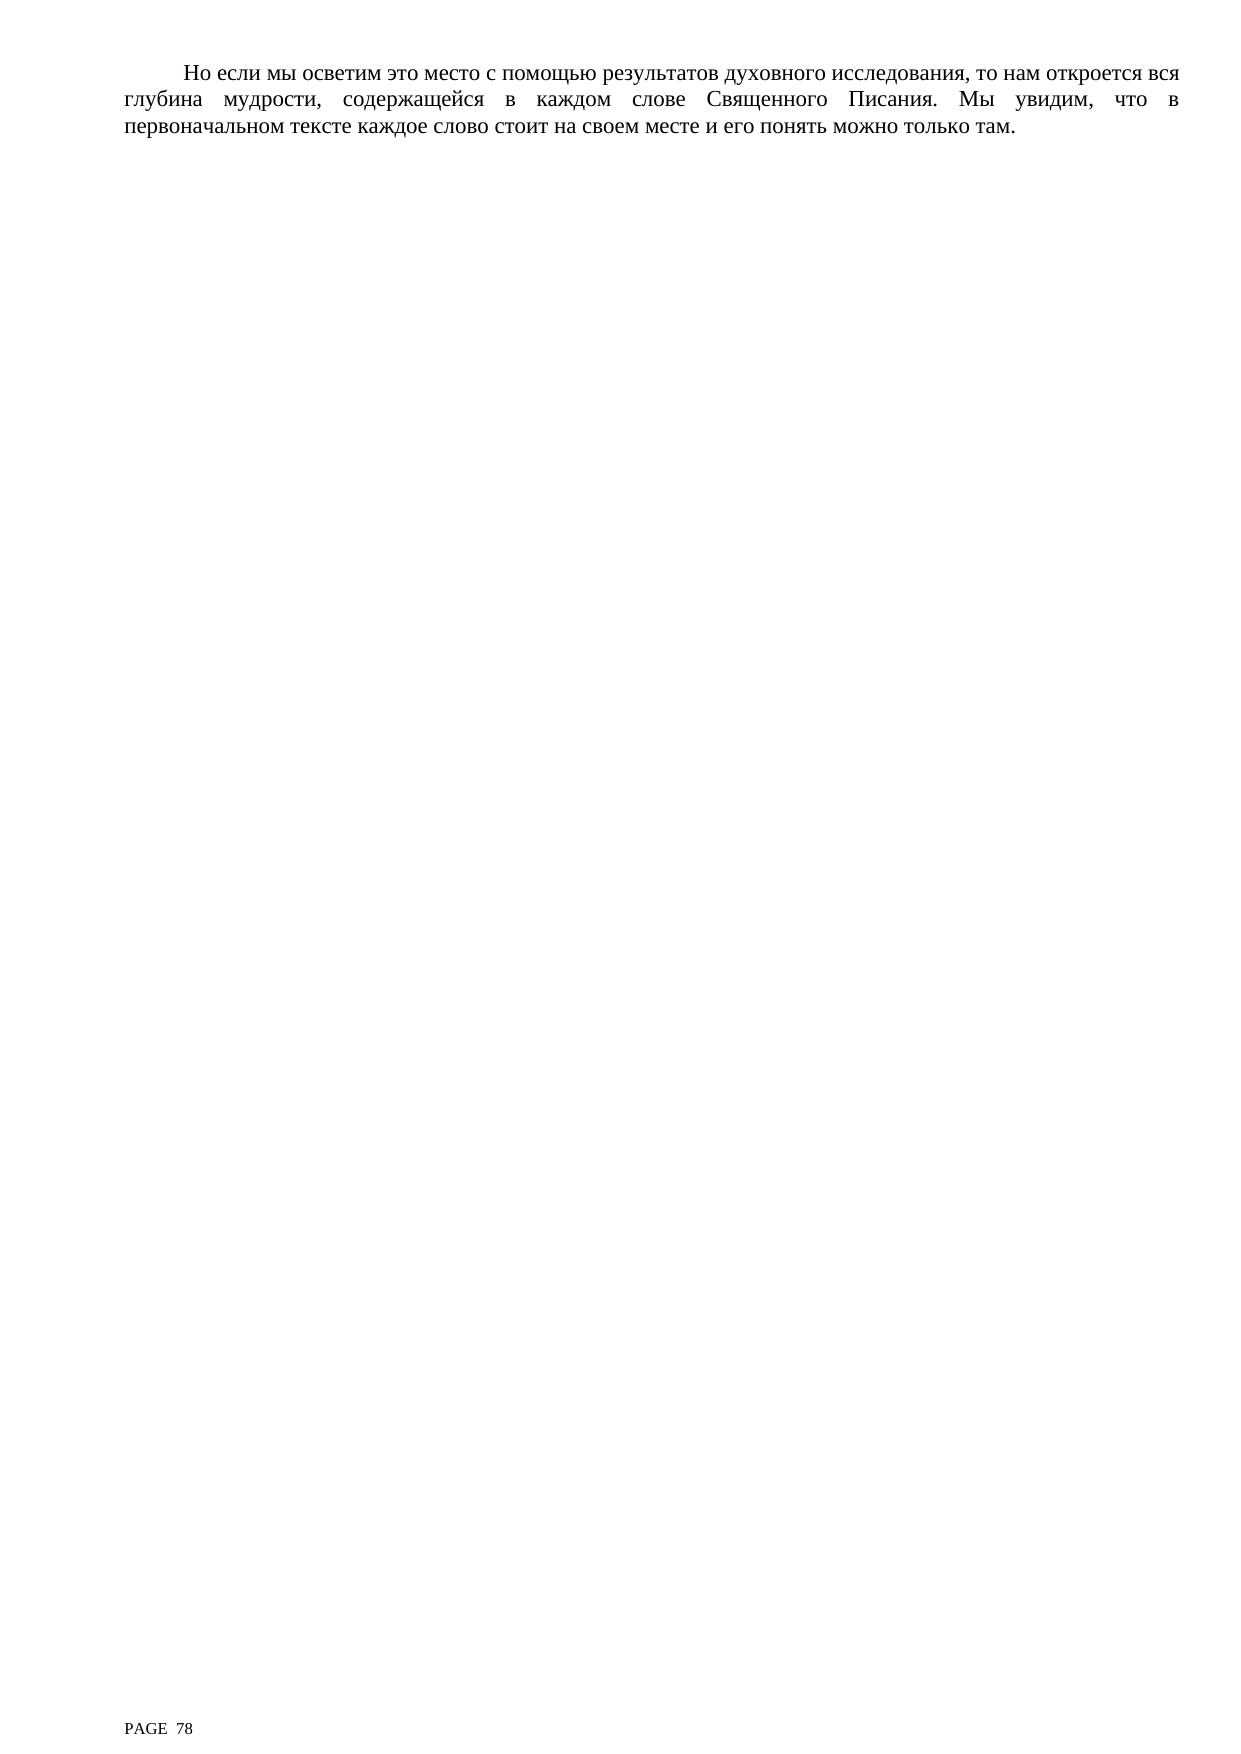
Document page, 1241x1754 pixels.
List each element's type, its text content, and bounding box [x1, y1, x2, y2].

text Но если мы осветим это место с помощью результатов духовного исследования, то нам откроется вся глубина мудрости, содержащейся в каждом слове Священного Писания. Мы увидим, что в первоначальном тексте каждое слово стоит на своем месте и его понять можно только там. [124, 59, 1181, 138]
